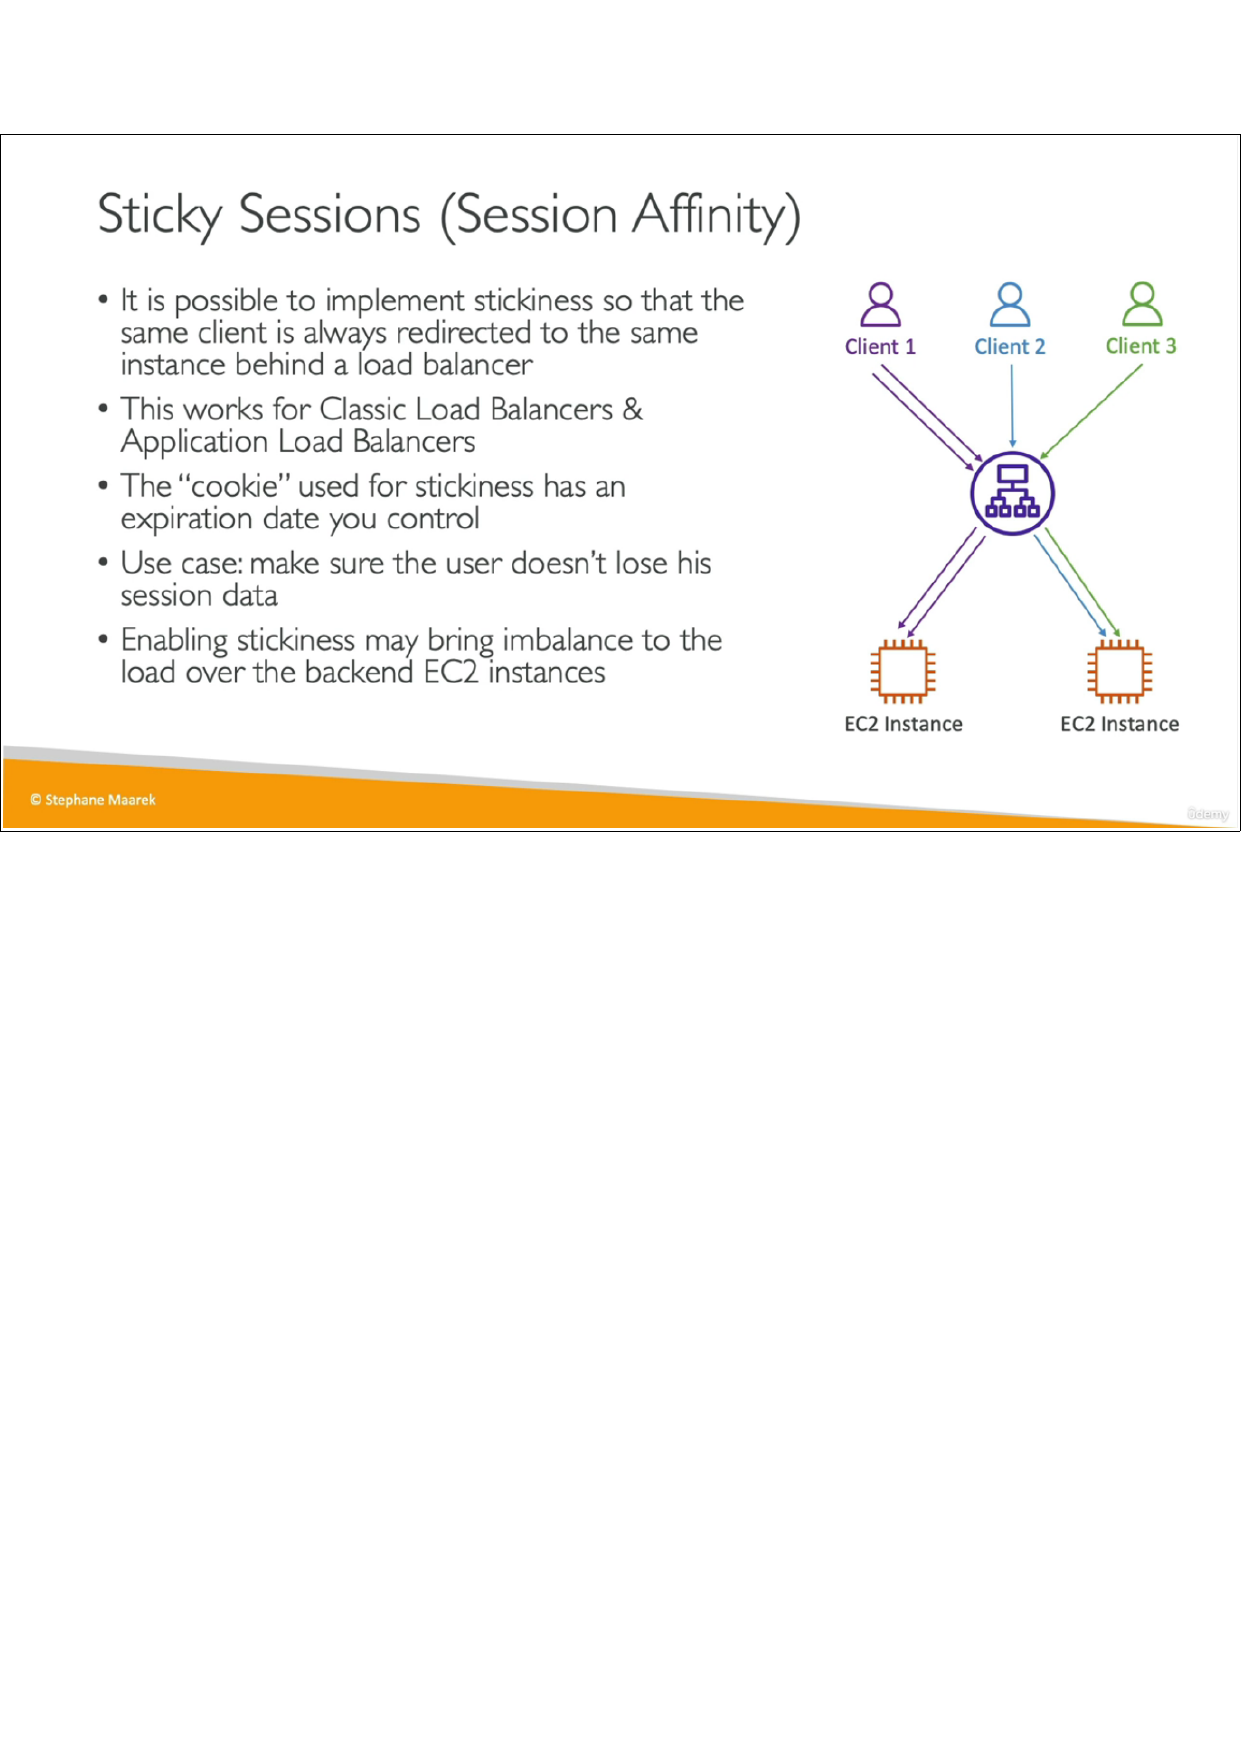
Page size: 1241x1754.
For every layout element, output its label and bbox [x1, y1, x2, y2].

picture [3, 136, 1238, 828]
